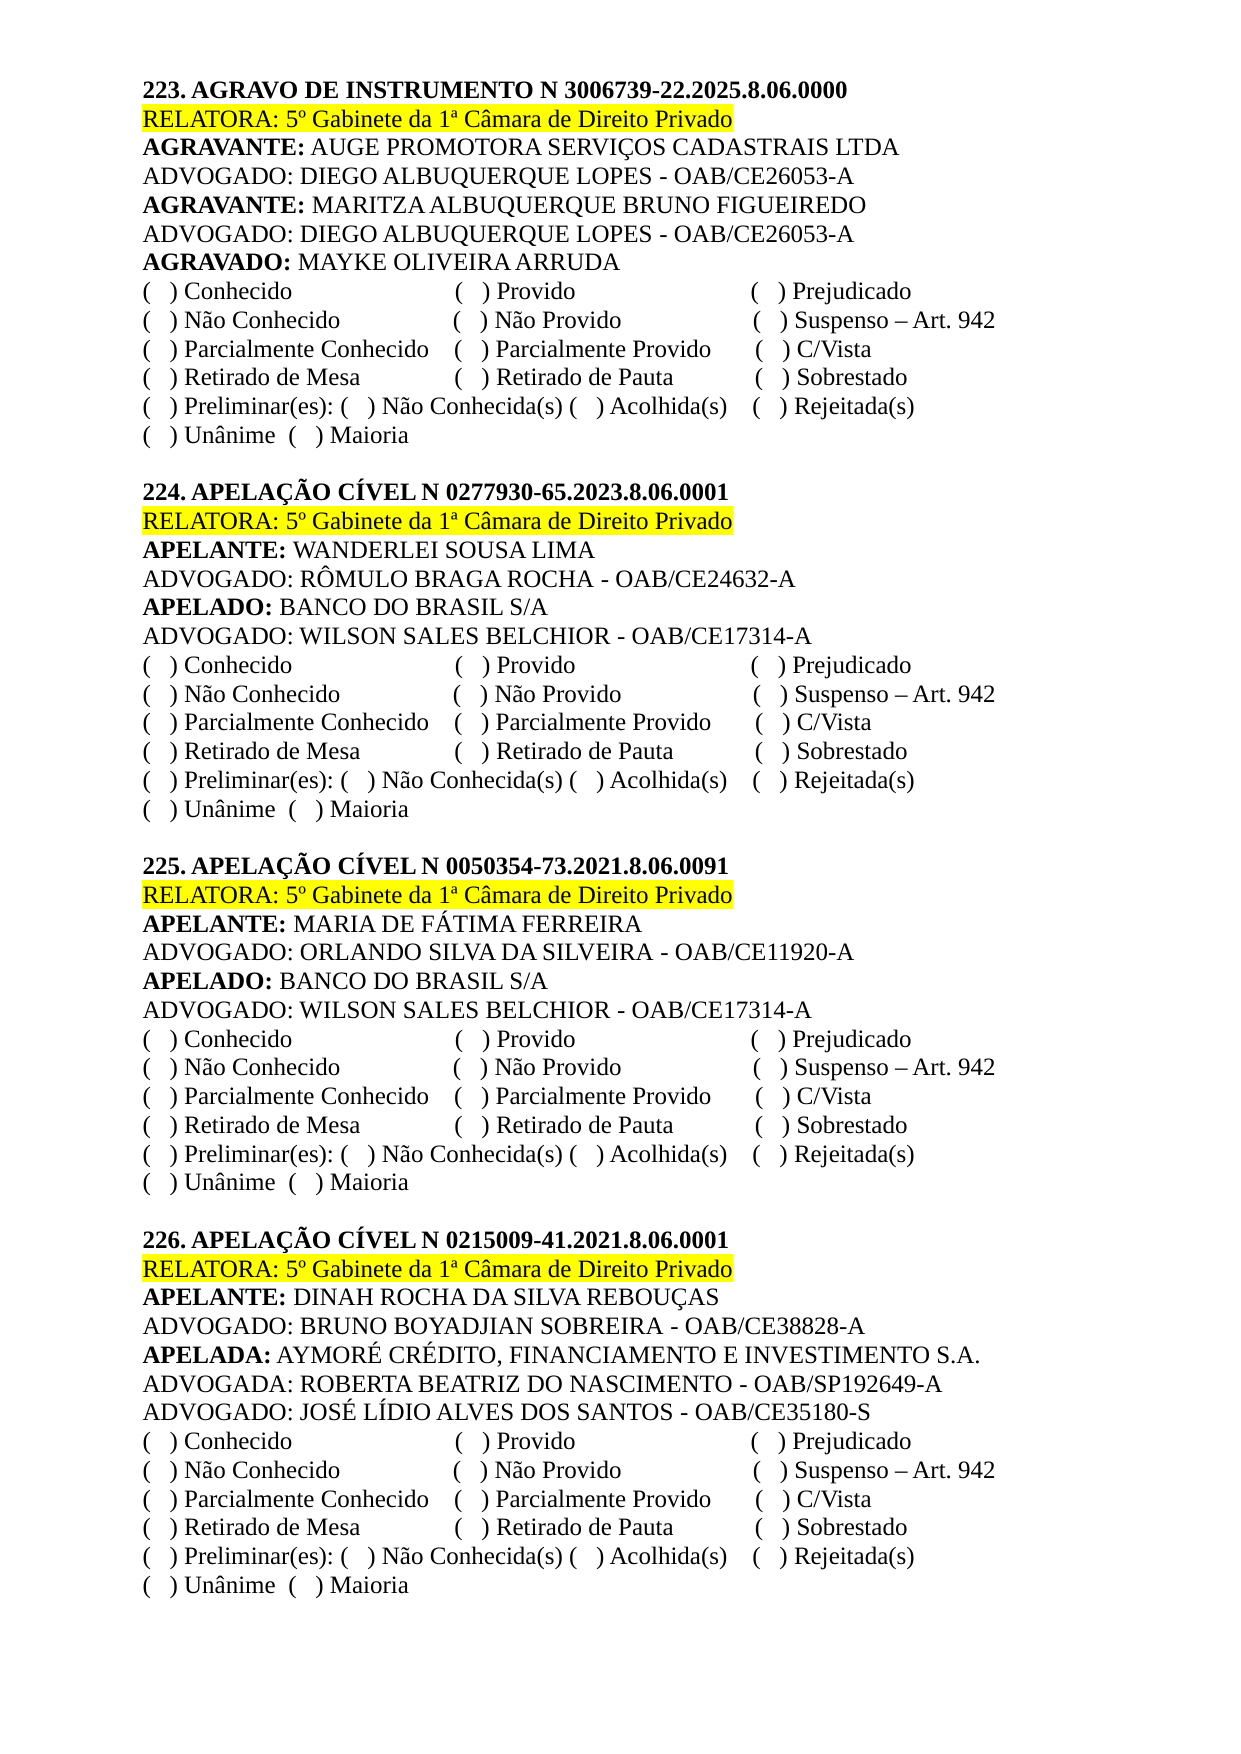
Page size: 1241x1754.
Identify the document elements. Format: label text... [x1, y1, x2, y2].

text ( ) Retirado de Mesa ( ) Retirado de Pauta ( ) Sobrestado [142, 736, 1141, 765]
text ( ) Retirado de Mesa ( ) Retirado de Pauta ( ) Sobrestado [142, 1110, 1141, 1139]
text ( ) Preliminar(es): ( ) Não Conhecida(s) ( ) Acolhida(s) ( ) Rejeitada(s) [142, 391, 1141, 420]
text ( ) Unânime ( ) Maioria [142, 1570, 1141, 1627]
text ( ) Preliminar(es): ( ) Não Conhecida(s) ( ) Acolhida(s) ( ) Rejeitada(s) [142, 765, 1141, 794]
text ( ) Preliminar(es): ( ) Não Conhecida(s) ( ) Acolhida(s) ( ) Rejeitada(s) [142, 1139, 1141, 1167]
text ( ) Parcialmente Conhecido ( ) Parcialmente Provido ( ) C/Vista [142, 707, 1141, 736]
text ( ) Preliminar(es): ( ) Não Conhecida(s) ( ) Acolhida(s) ( ) Rejeitada(s) [142, 1541, 1141, 1570]
text ( ) Retirado de Mesa ( ) Retirado de Pauta ( ) Sobrestado [142, 1512, 1141, 1541]
text ( ) Parcialmente Conhecido ( ) Parcialmente Provido ( ) C/Vista [142, 334, 1141, 362]
text ( ) Unânime ( ) Maioria 224. APELAÇÃO CÍVEL N 0277930-65.2023.8.06.0001 RELATORA: 5º Gabinete da 1ª Câmara de Direito Privado APELANTE: WANDERLEI SOUSA LIMA ADVOGADO: RÔMULO BRAGA ROCHA - OAB/CE24632-A APELADO: BANCO DO BRASIL S/A ADVOGADO: WILSON SALES BELCHIOR - OAB/CE17314-A ( ) Conhecido ( ) Provido ( ) Prejudicado [142, 420, 1141, 679]
text ( ) Não Conhecido ( ) Não Provido ( ) Suspenso – Art. 942 [142, 1052, 1141, 1081]
text ( ) Retirado de Mesa ( ) Retirado de Pauta ( ) Sobrestado [142, 362, 1141, 391]
text ( ) Unânime ( ) Maioria 226. APELAÇÃO CÍVEL N 0215009-41.2021.8.06.0001 RELATORA: 5º Gabinete da 1ª Câmara de Direito Privado APELANTE: DINAH ROCHA DA SILVA REBOUÇAS ADVOGADO: BRUNO BOYADJIAN SOBREIRA - OAB/CE38828-A APELADA: AYMORÉ CRÉDITO, FINANCIAMENTO E INVESTIMENTO S.A. ADVOGADA: ROBERTA BEATRIZ DO NASCIMENTO - OAB/SP192649-A ADVOGADO: JOSÉ LÍDIO ALVES DOS SANTOS - OAB/CE35180-S ( ) Conhecido ( ) Provido ( ) Prejudicado [142, 1167, 1141, 1455]
text ( ) Parcialmente Conhecido ( ) Parcialmente Provido ( ) C/Vista [142, 1484, 1141, 1512]
text ( ) Unânime ( ) Maioria 225. APELAÇÃO CÍVEL N 0050354-73.2021.8.06.0091 RELATORA: 5º Gabinete da 1ª Câmara de Direito Privado APELANTE: MARIA DE FÁTIMA FERREIRA ADVOGADO: ORLANDO SILVA DA SILVEIRA - OAB/CE11920-A APELADO: BANCO DO BRASIL S/A ADVOGADO: WILSON SALES BELCHIOR - OAB/CE17314-A ( ) Conhecido ( ) Provido ( ) Prejudicado [142, 794, 1141, 1052]
text ( ) Não Conhecido ( ) Não Provido ( ) Suspenso – Art. 942 [142, 679, 1141, 707]
text 223. AGRAVO DE INSTRUMENTO N 3006739-22.2025.8.06.0000 RELATORA: 5º Gabinete da 1ª Câmara de Direito Privado AGRAVANTE: AUGE PROMOTORA SERVIÇOS CADASTRAIS LTDA ADVOGADO: DIEGO ALBUQUERQUE LOPES - OAB/CE26053-A AGRAVANTE: MARITZA ALBUQUERQUE BRUNO FIGUEIREDO ADVOGADO: DIEGO ALBUQUERQUE LOPES - OAB/CE26053-A AGRAVADO: MAYKE OLIVEIRA ARRUDA ( ) Conhecido ( ) Provido ( ) Prejudicado [142, 75, 1141, 305]
text ( ) Não Conhecido ( ) Não Provido ( ) Suspenso – Art. 942 [142, 305, 1141, 334]
text ( ) Parcialmente Conhecido ( ) Parcialmente Provido ( ) C/Vista [142, 1081, 1141, 1110]
text ( ) Não Conhecido ( ) Não Provido ( ) Suspenso – Art. 942 [142, 1455, 1141, 1484]
